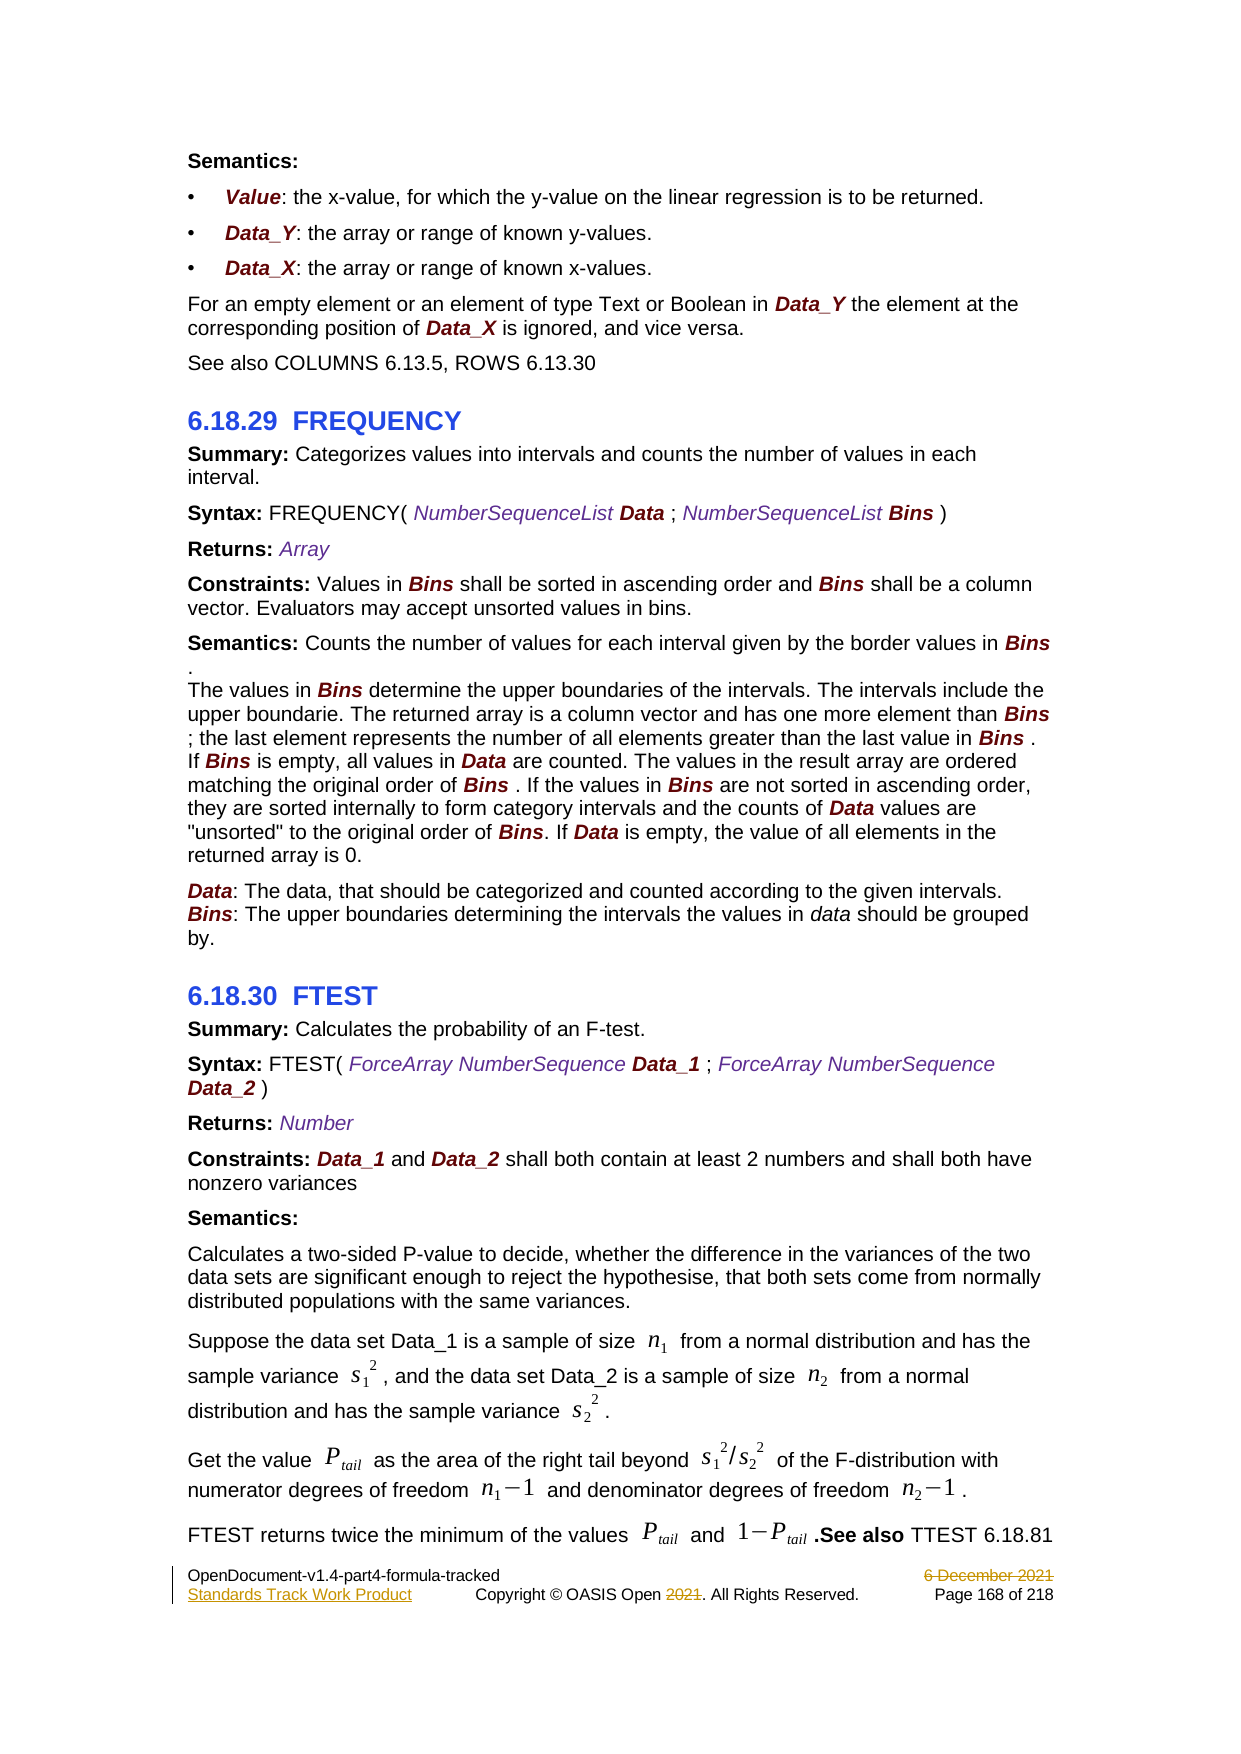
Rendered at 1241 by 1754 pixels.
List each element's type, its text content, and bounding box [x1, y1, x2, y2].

text Returns: Number [187, 1112, 1053, 1135]
text Returns: Array [187, 537, 1053, 561]
text Semantics: [187, 150, 1053, 173]
text Constraints: Data_1 and Data_2 shall both contain at least 2 numbers and shall both have nonzero variances [187, 1147, 1053, 1194]
list Data_X: the array or range of known x-values. [187, 257, 1053, 280]
text Syntax: FTEST( ForceArray NumberSequence Data_1 ; ForceArray NumberSequence Data_2 ) [187, 1053, 1053, 1100]
text Summary: Calculates the probability of an F-test. [187, 1017, 1053, 1041]
text Get the value as the area of the right tail beyond of the F‑distribution with numerator degrees of freedom and denominator degrees of freedom . [187, 1438, 1053, 1505]
subtitle FREQUENCY [187, 406, 1053, 436]
text Suppose the data set Data_1 is a sample of size from a normal distribution and has the sample variance , and the data set Data_2 is a sample of size from a normal distribution and has the sample variance . [187, 1325, 1053, 1426]
text Data: The data, that should be categorized and counted according to the given intervals. Bins: The upper boundaries determining the intervals the values in data should be grouped by. [187, 879, 1053, 950]
text For an empty element or an element of type Text or Boolean in Data_Y the element at the corresponding position of Data_X is ignored, and vice versa. [187, 292, 1053, 339]
text Constraints: Values in Bins shall be sorted in ascending order and Bins shall be a column vector. Evaluators may accept unsorted values in bins. [187, 573, 1053, 620]
list Data_Y: the array or range of known y-values. [187, 221, 1053, 245]
text FTEST returns twice the minimum of the values and .See also TTEST 6.18.81 [187, 1517, 1053, 1548]
text See also COLUMNS 6.13.5, ROWS 6.13.30 [187, 352, 1053, 375]
subtitle FTEST [187, 981, 1053, 1011]
text Summary: Categorizes values into intervals and counts the number of values in each interval. [187, 442, 1053, 489]
text Calculates a two-sided P-value to decide, whether the difference in the variances of the two data sets are significant enough to reject the hypothesise, that both sets come from normally distributed populations with the same variances. [187, 1242, 1053, 1313]
text Semantics: Counts the number of values for each interval given by the border values in Bins . The values in Bins determine the upper boundaries of the intervals. The intervals include the upper boundarie. The returned array is a column vector and has one more element than Bins ; the last element represents the number of all elements greater than the last value in Bins . If Bins is empty, all values in Data are counted. The values in the result array are ordered matching the original order of Bins . If the values in Bins are not sorted in ascending order, they are sorted internally to form category intervals and the counts of Data values are "unsorted" to the original order of Bins. If Data is empty, the value of all elements in the returned array is 0. [187, 632, 1053, 867]
list Value: the x-value, for which the y-value on the linear regression is to be returned. [187, 186, 1053, 209]
text Semantics: [187, 1207, 1053, 1230]
text Syntax: FREQUENCY( NumberSequenceList Data ; NumberSequenceList Bins ) [187, 501, 1053, 525]
